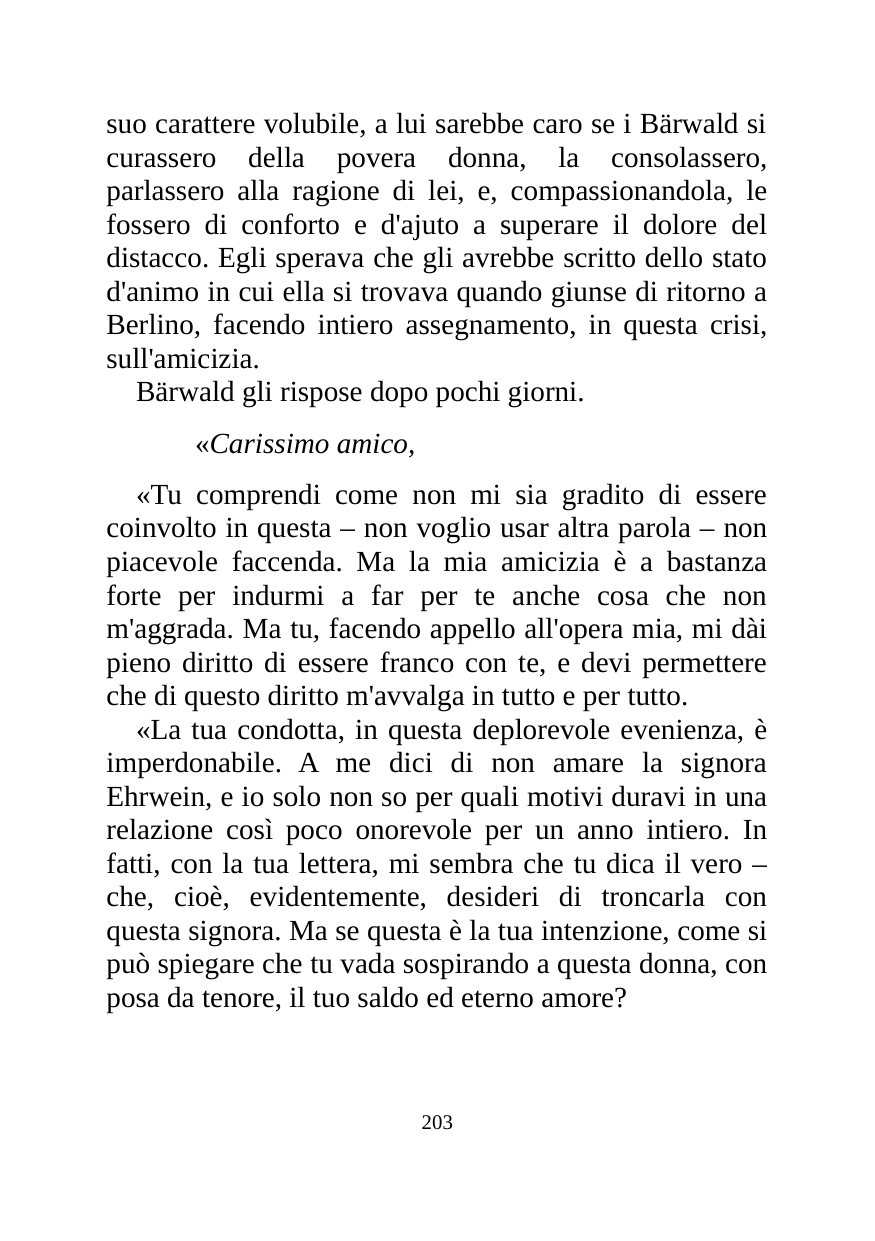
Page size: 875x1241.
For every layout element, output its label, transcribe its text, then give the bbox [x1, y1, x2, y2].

text «Carissimo amico, [106, 426, 768, 459]
text «Tu comprendi come non mi sia gradito di essere coinvolto in questa – non voglio usar altra parola – non piacevole faccenda. Ma la mia amicizia è a bastanza forte per indurmi a far per te anche cosa che non m'aggrada. Ma tu, facendo appello all'opera mia, mi dài pieno diritto di essere franco con te, e devi permettere che di questo diritto m'avvalga in tutto e per tutto. [106, 477, 768, 712]
text suo carattere volubile, a lui sarebbe caro se i Bärwald si curassero della povera donna, la consolassero, parlassero alla ragione di lei, e, compassionandola, le fossero di conforto e d'ajuto a superare il dolore del distacco. Egli sperava che gli avrebbe scritto dello stato d'animo in cui ella si trovava quando giunse di ritorno a Berlino, facendo intiero assegnamento, in questa crisi, sull'amicizia. [106, 106, 768, 374]
text Bärwald gli rispose dopo pochi giorni. [106, 374, 768, 408]
text «La tua condotta, in questa deplorevole evenienza, è imperdonabile. A me dici di non amare la signora Ehrwein, e io solo non so per quali motivi duravi in una relazione così poco onorevole per un anno intiero. In fatti, con la tua lettera, mi sembra che tu dica il vero – che, cioè, evidentemente, desideri di troncarla con questa signora. Ma se questa è la tua intenzione, come si può spiegare che tu vada sospirando a questa donna, con posa da tenore, il tuo saldo ed eterno amore? [106, 712, 768, 1014]
